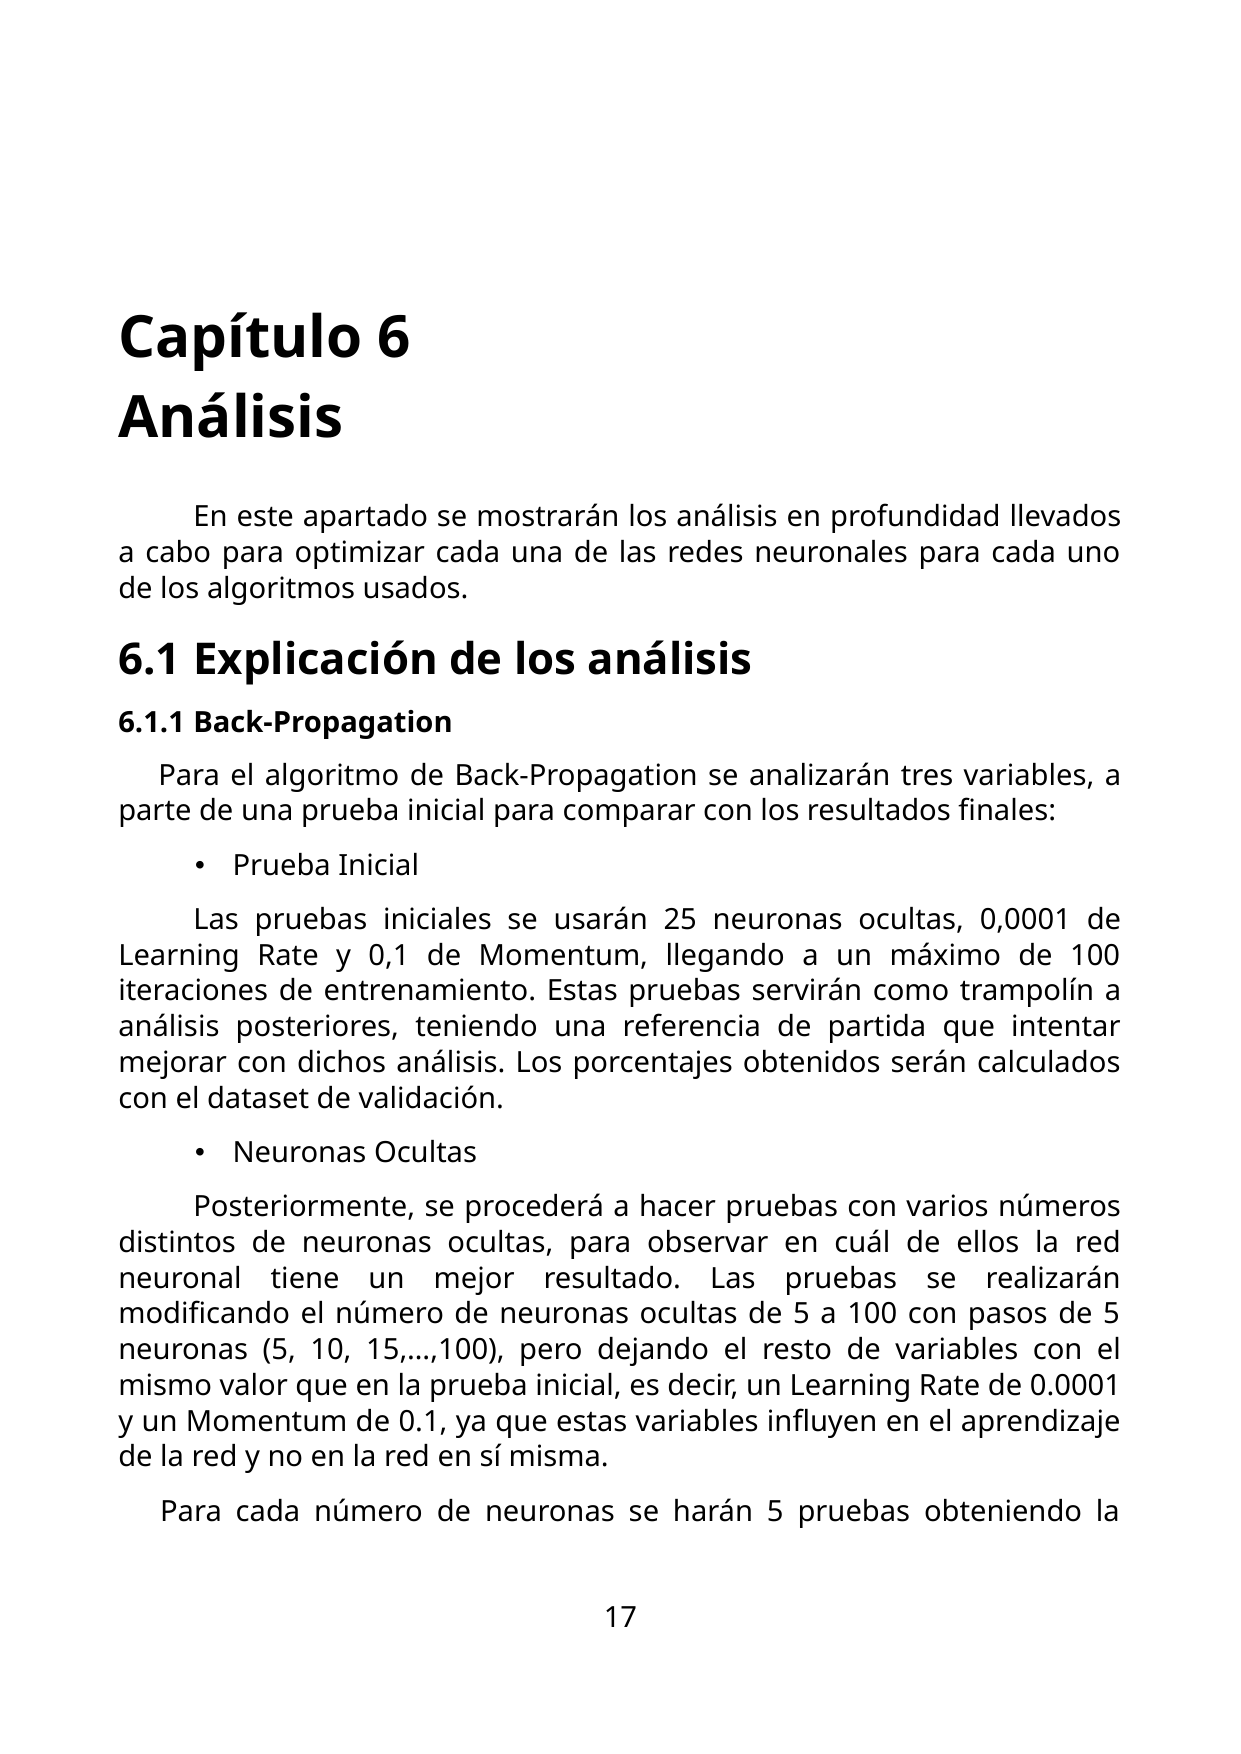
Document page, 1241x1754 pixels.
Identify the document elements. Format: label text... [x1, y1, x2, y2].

list Posteriormente, se procederá a hacer pruebas con varios números distintos de neuronas ocultas, para observar en cuál de ellos la red neuronal tiene un mejor resultado. Las pruebas se realizarán modificando el número de neuronas ocultas de 5 a 100 con pasos de 5 neuronas (5, 10, 15,…,100), pero dejando el resto de variables con el mismo valor que en la prueba inicial, es decir, un Learning Rate de 0.0001 y un Momentum de 0.1, ya que estas variables influyen en el aprendizaje de la red y no en la red en sí misma. [118, 1185, 1122, 1475]
subtitle Back-Propagation [118, 702, 1122, 741]
list Prueba Inicial [195, 844, 1122, 884]
list Neuronas Ocultas [195, 1131, 1122, 1171]
subtitle Explicación de los análisis [118, 628, 1122, 687]
subtitle Análisis [118, 295, 1122, 454]
list Para cada número de neuronas se harán 5 pruebas obteniendo la [118, 1490, 1122, 1529]
list Las pruebas iniciales se usarán 25 neuronas ocultas, 0,0001 de Learning Rate y 0,1 de Momentum, llegando a un máximo de 100 iteraciones de entrenamiento. Estas pruebas servirán como trampolín a análisis posteriores, teniendo una referencia de partida que intentar mejorar con dichos análisis. Los porcentajes obtenidos serán calculados con el dataset de validación. [118, 898, 1122, 1117]
text Para el algoritmo de Back-Propagation se analizarán tres variables, a parte de una prueba inicial para comparar con los resultados finales: [118, 754, 1122, 829]
text En este apartado se mostrarán los análisis en profundidad llevados a cabo para optimizar cada una de las redes neuronales para cada uno de los algoritmos usados. [118, 496, 1122, 607]
